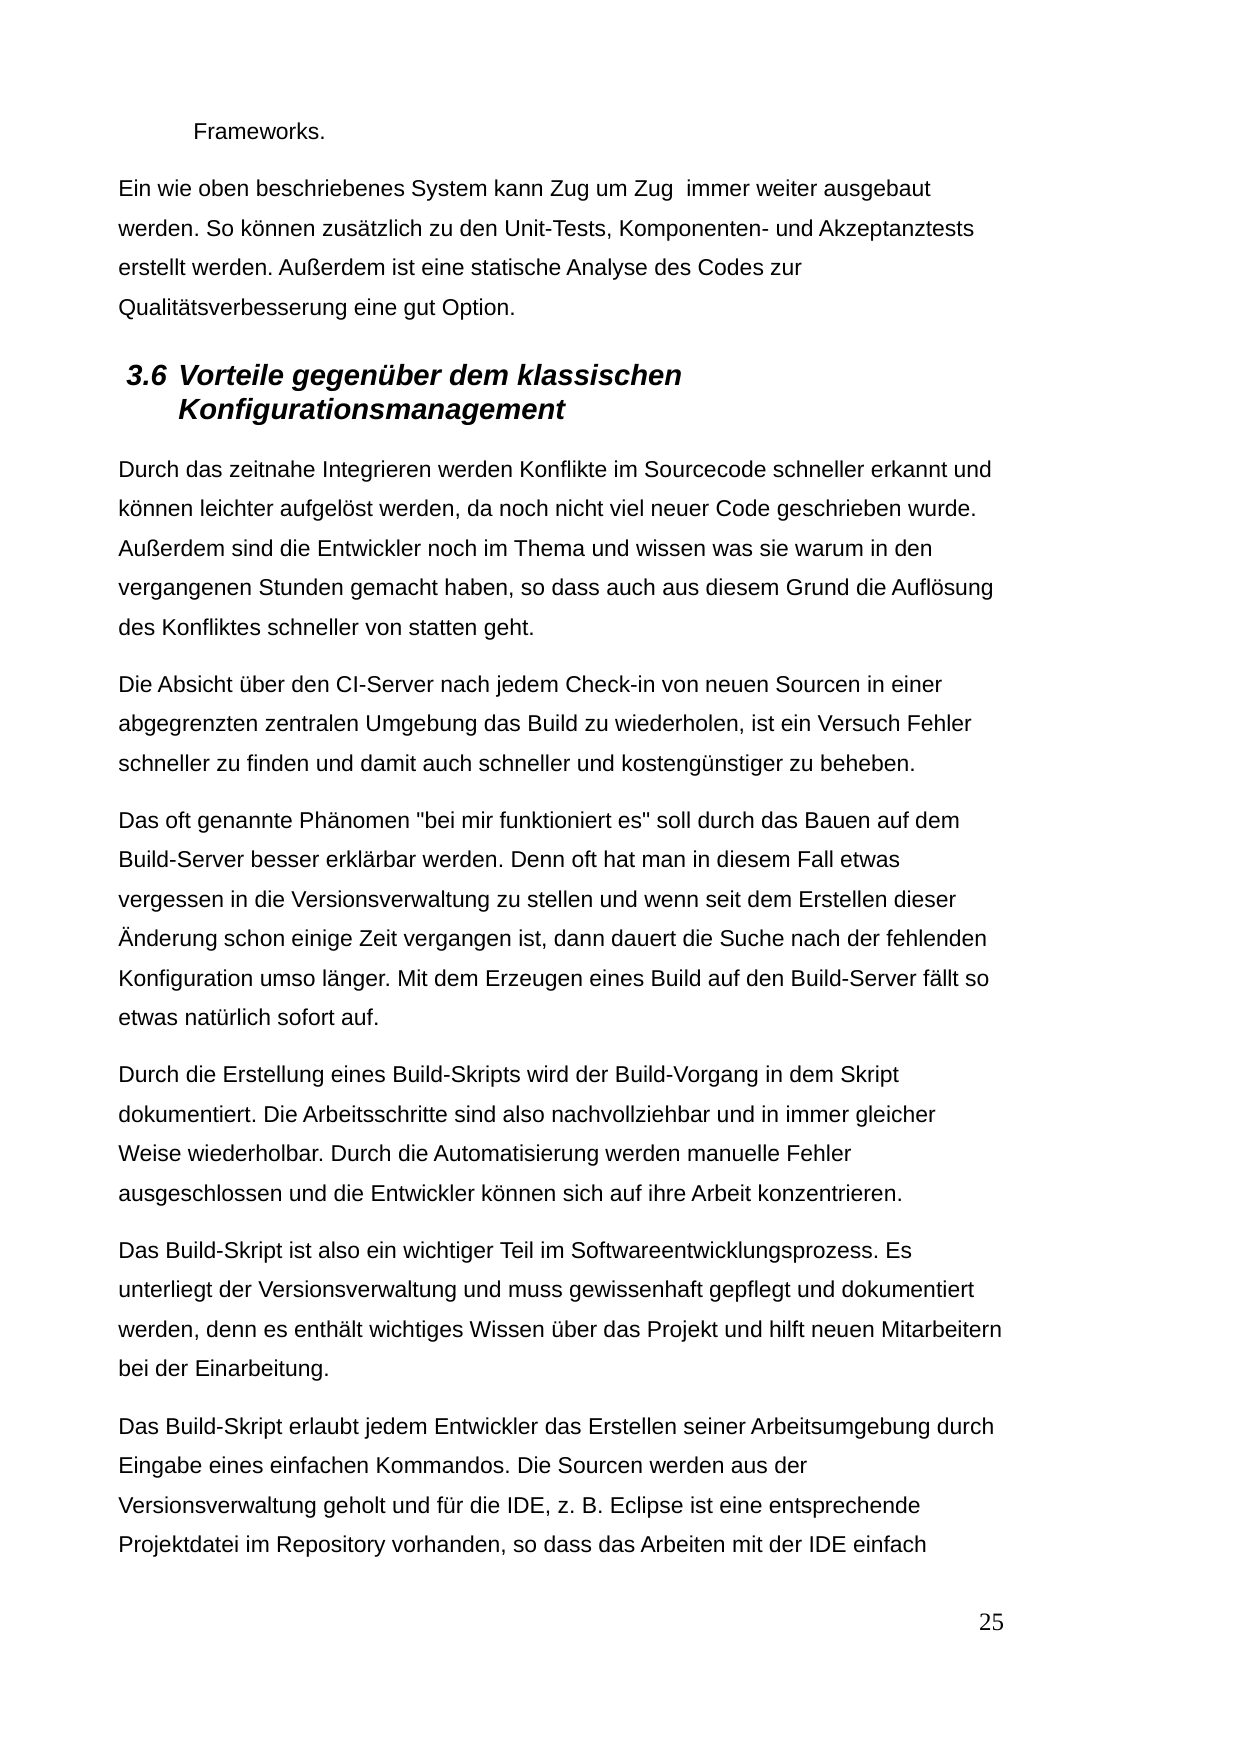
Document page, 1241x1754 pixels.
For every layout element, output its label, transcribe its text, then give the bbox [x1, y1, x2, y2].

text Das oft genannte Phänomen "bei mir funktioniert es" soll durch das Bauen auf dem Build-Server besser erklärbar werden. Denn oft hat man in diesem Fall etwas vergessen in die Versionsverwaltung zu stellen und wenn seit dem Erstellen dieser Änderung schon einige Zeit vergangen ist, dann dauert die Suche nach der fehlenden Konfiguration umso länger. Mit dem Erzeugen eines Build auf den Build-Server fällt so etwas natürlich sofort auf. [118, 807, 1004, 1031]
text Durch die Erstellung eines Build-Skripts wird der Build-Vorgang in dem Skript dokumentiert. Die Arbeitsschritte sind also nachvollziehbar und in immer gleicher Weise wiederholbar. Durch die Automatisierung werden manuelle Fehler ausgeschlossen und die Entwickler können sich auf ihre Arbeit konzentrieren. [118, 1061, 1004, 1206]
text Durch das zeitnahe Integrieren werden Konflikte im Sourcecode schneller erkannt und können leichter aufgelöst werden, da noch nicht viel neuer Code geschrieben wurde. Außerdem sind die Entwickler noch im Thema und wissen was sie warum in den vergangenen Stunden gemacht haben, so dass auch aus diesem Grund die Auflösung des Konfliktes schneller von statten geht. [118, 456, 1004, 640]
text Die Absicht über den CI-Server nach jedem Check-in von neuen Sourcen in einer abgegrenzten zentralen Umgebung das Build zu wiederholen, ist ein Versuch Fehler schneller zu finden und damit auch schneller und kostengünstiger zu beheben. [118, 671, 1004, 776]
subtitle Vorteile gegenüber dem klassischen Konfigurationsmanagement [118, 358, 1004, 425]
list Frameworks. [156, 118, 1004, 144]
text Ein wie oben beschriebenes System kann Zug um Zug immer weiter ausgebaut werden. So können zusätzlich zu den Unit-Tests, Komponenten- und Akzeptanztests erstellt werden. Außerdem ist eine statische Analyse des Codes zur Qualitätsverbesserung eine gut Option. [118, 175, 1004, 320]
text Das Build-Skript erlaubt jedem Entwickler das Erstellen seiner Arbeitsumgebung durch Eingabe eines einfachen Kommandos. Die Sourcen werden aus der Versionsverwaltung geholt und für die IDE, z. B. Eclipse ist eine entsprechende Projektdatei im Repository vorhanden, so dass das Arbeiten mit der IDE einfach [118, 1413, 1004, 1557]
text Das Build-Skript ist also ein wichtiger Teil im Softwareentwicklungsprozess. Es unterliegt der Versionsverwaltung und muss gewissenhaft gepflegt und dokumentiert werden, denn es enthält wichtiges Wissen über das Projekt und hilft neuen Mitarbeitern bei der Einarbeitung. [118, 1237, 1004, 1382]
